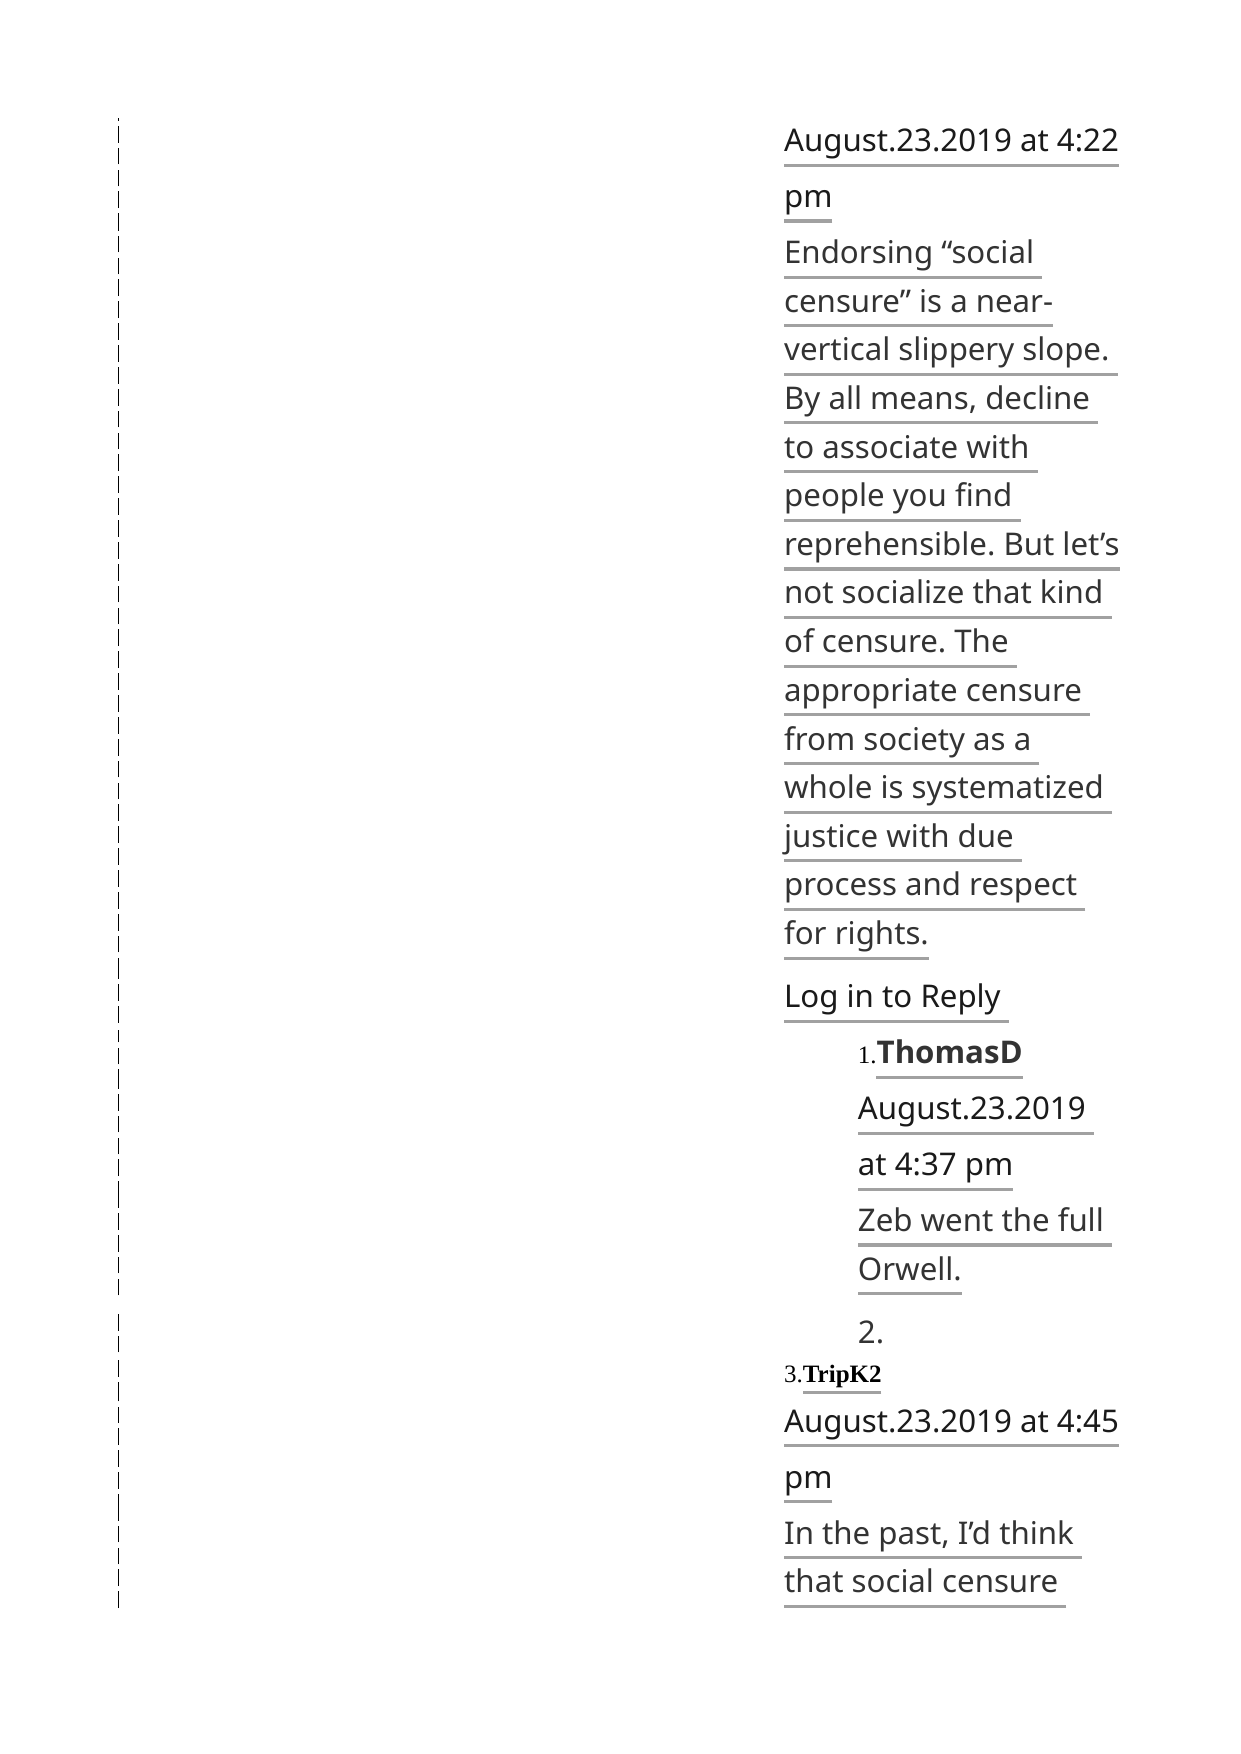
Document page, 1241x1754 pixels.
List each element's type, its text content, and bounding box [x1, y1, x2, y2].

list August.23.2019 at 4:45 pm [118, 1399, 1122, 1503]
list Endorsing “social censure” is a near-vertical slippery slope. By all means, decline to associate with people you find reprehensible. But let’s not socialize that kind of censure. The appropriate censure from society as a whole is systematized justice with due process and respect for rights. [118, 230, 1122, 960]
list Log in to Reply [118, 974, 1122, 1023]
list August.23.2019 at 4:37 pm [118, 1086, 1122, 1191]
list TripK2 [118, 1359, 1122, 1394]
list In the past, I’d think that social censure [118, 1511, 1122, 1608]
list Zeb went the full Orwell. [118, 1198, 1122, 1295]
list August.23.2019 at 4:22 pm [118, 118, 1122, 223]
list ThomasD [118, 1030, 1122, 1079]
